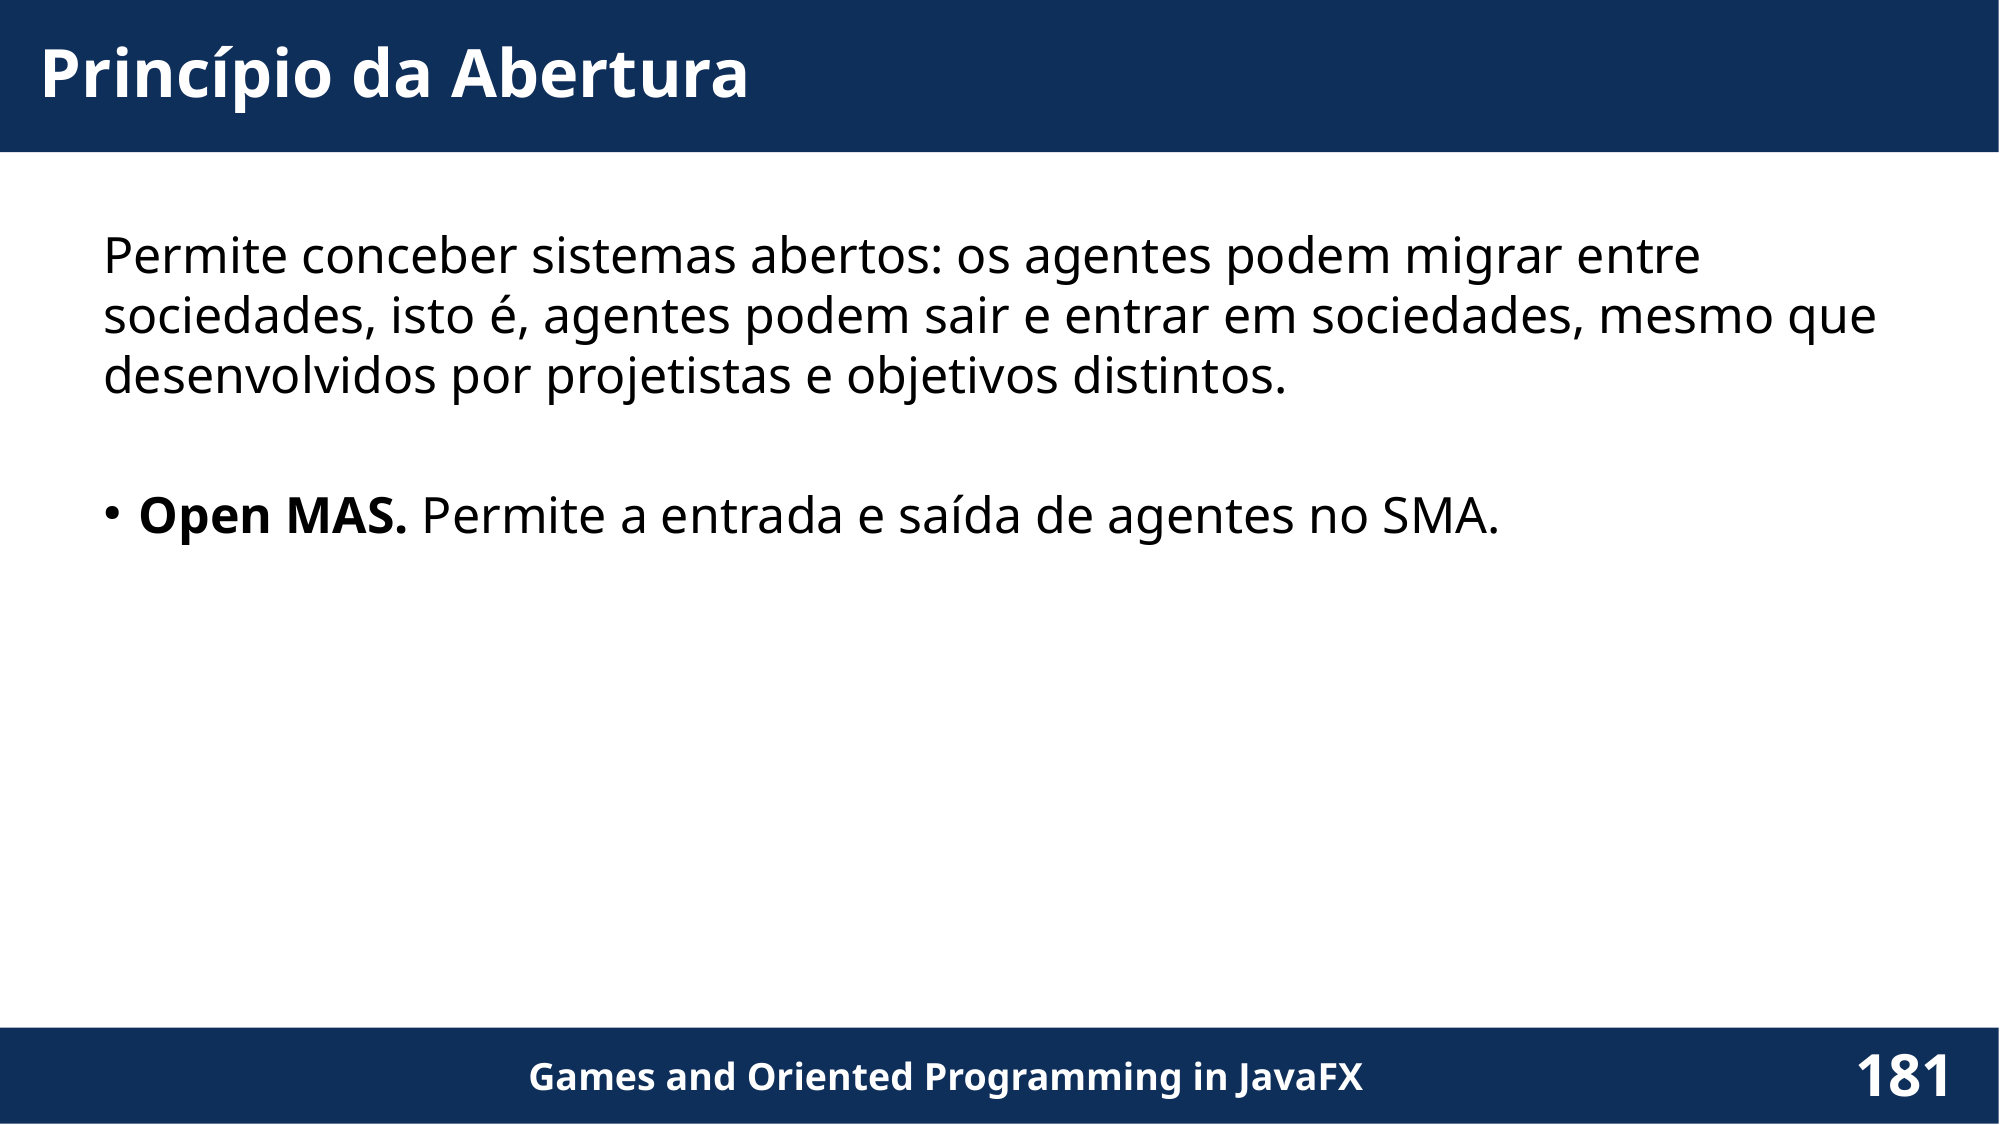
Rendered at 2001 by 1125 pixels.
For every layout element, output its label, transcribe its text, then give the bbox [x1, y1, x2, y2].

text_box Open MAS. Permite a entrada e saída de agentes no SMA. [88, 476, 1772, 612]
text_box Princípio da Abertura [25, 23, 1999, 119]
text_box Permite conceber sistemas abertos: os agentes podem migrar entre sociedades, isto é, agentes podem sair e entrar em sociedades, mesmo que desenvolvidos por projetistas e objetivos distintos. [88, 216, 1947, 412]
